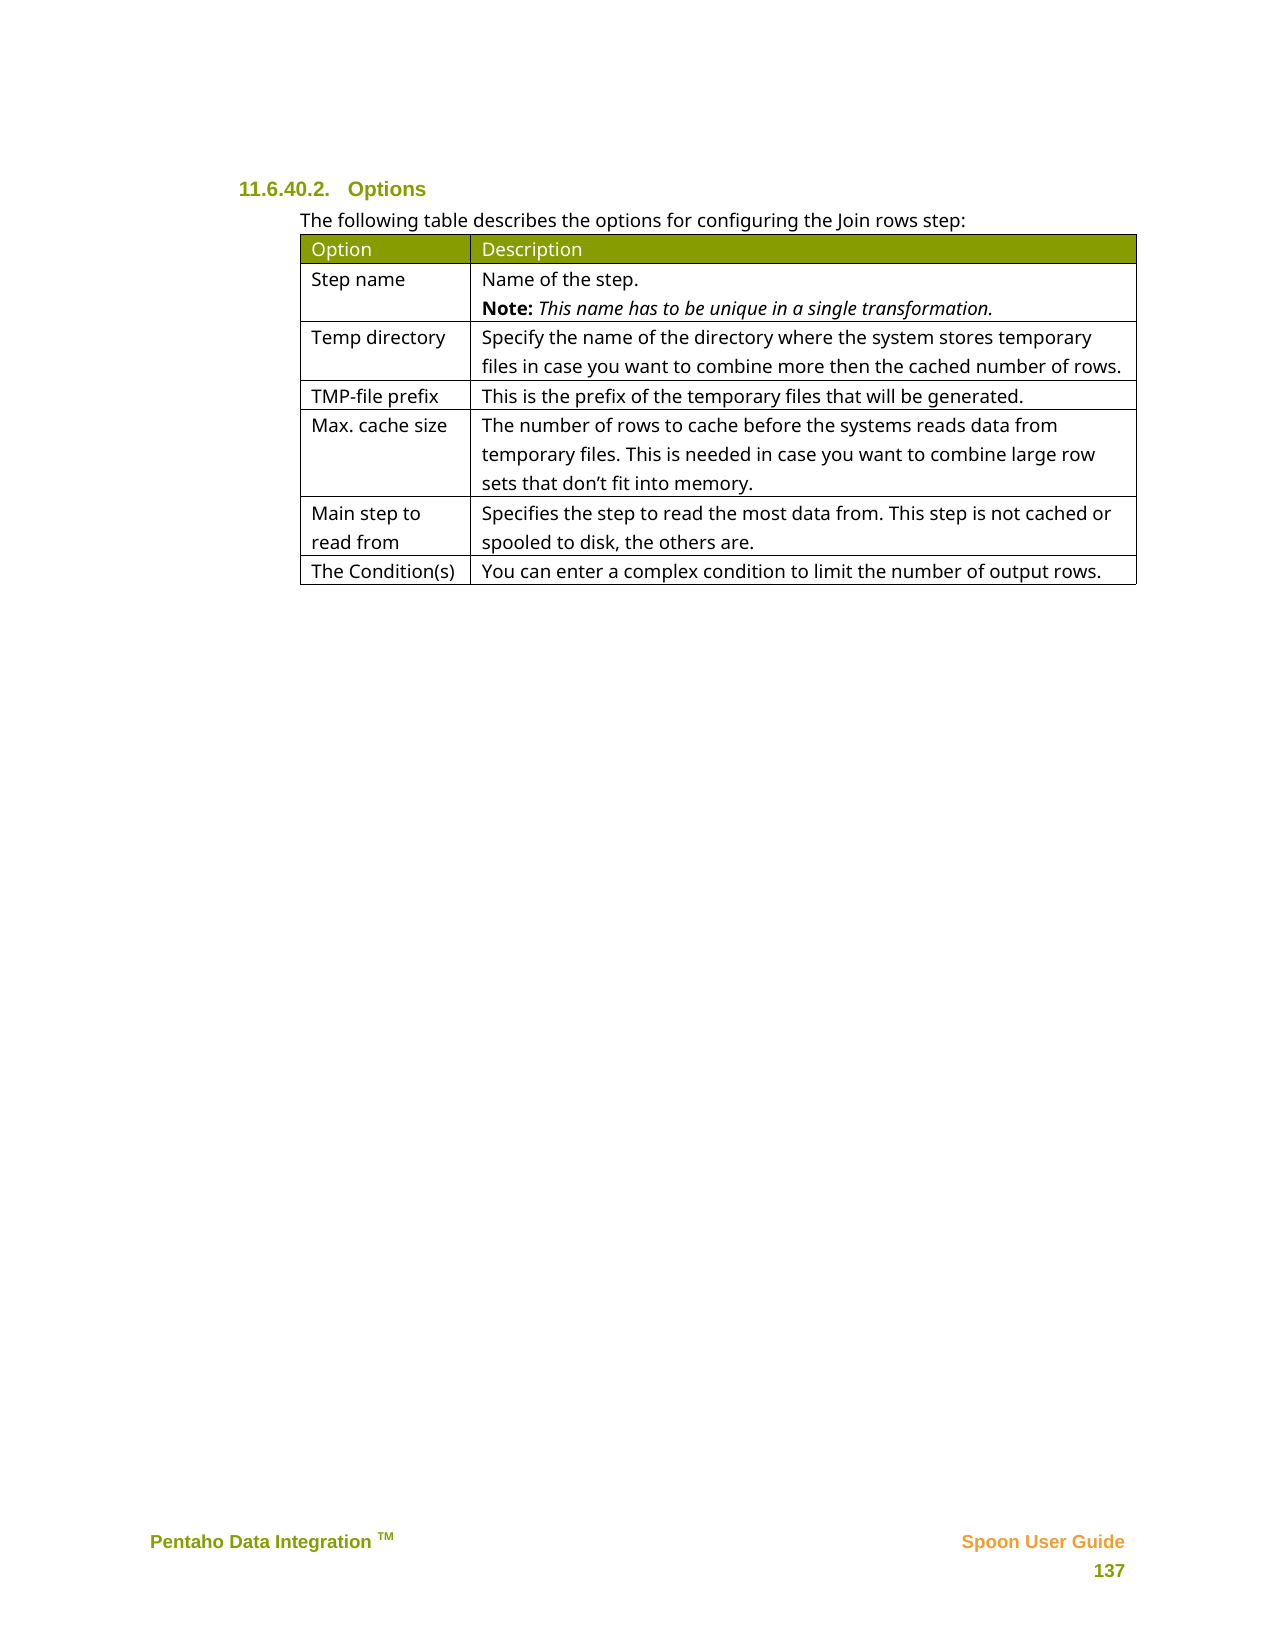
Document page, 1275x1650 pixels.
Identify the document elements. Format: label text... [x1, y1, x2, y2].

table_cell The Condition(s) [301, 556, 470, 584]
table_cell Temp directory [301, 322, 470, 379]
table_cell Max. cache size [301, 410, 470, 496]
subtitle Options [239, 169, 1125, 204]
table_cell TMP-file prefix [301, 381, 470, 409]
table_cell This is the prefix of the temporary files that will be generated. [471, 381, 1136, 409]
table_cell You can enter a complex condition to limit the number of output rows. [471, 556, 1136, 584]
table_cell Specifies the step to read the most data from. This step is not cached or spooled to disk, the others are. [471, 497, 1136, 555]
table_cell Specify the name of the directory where the system stores temporary files in case you want to combine more then the cached number of rows. [471, 322, 1136, 379]
table_cell The number of rows to cache before the systems reads data from temporary files. This is needed in case you want to combine large row sets that don’t fit into memory. [471, 410, 1136, 496]
table_cell Main step to read from [301, 497, 470, 555]
table_header Description [471, 235, 1136, 263]
table_cell Step name [301, 264, 470, 321]
table_cell Name of the step. Note: This name has to be unique in a single transformation. [471, 264, 1136, 321]
text The following table describes the options for configuring the Join rows step: [300, 204, 1125, 233]
table_header Option [301, 235, 470, 263]
